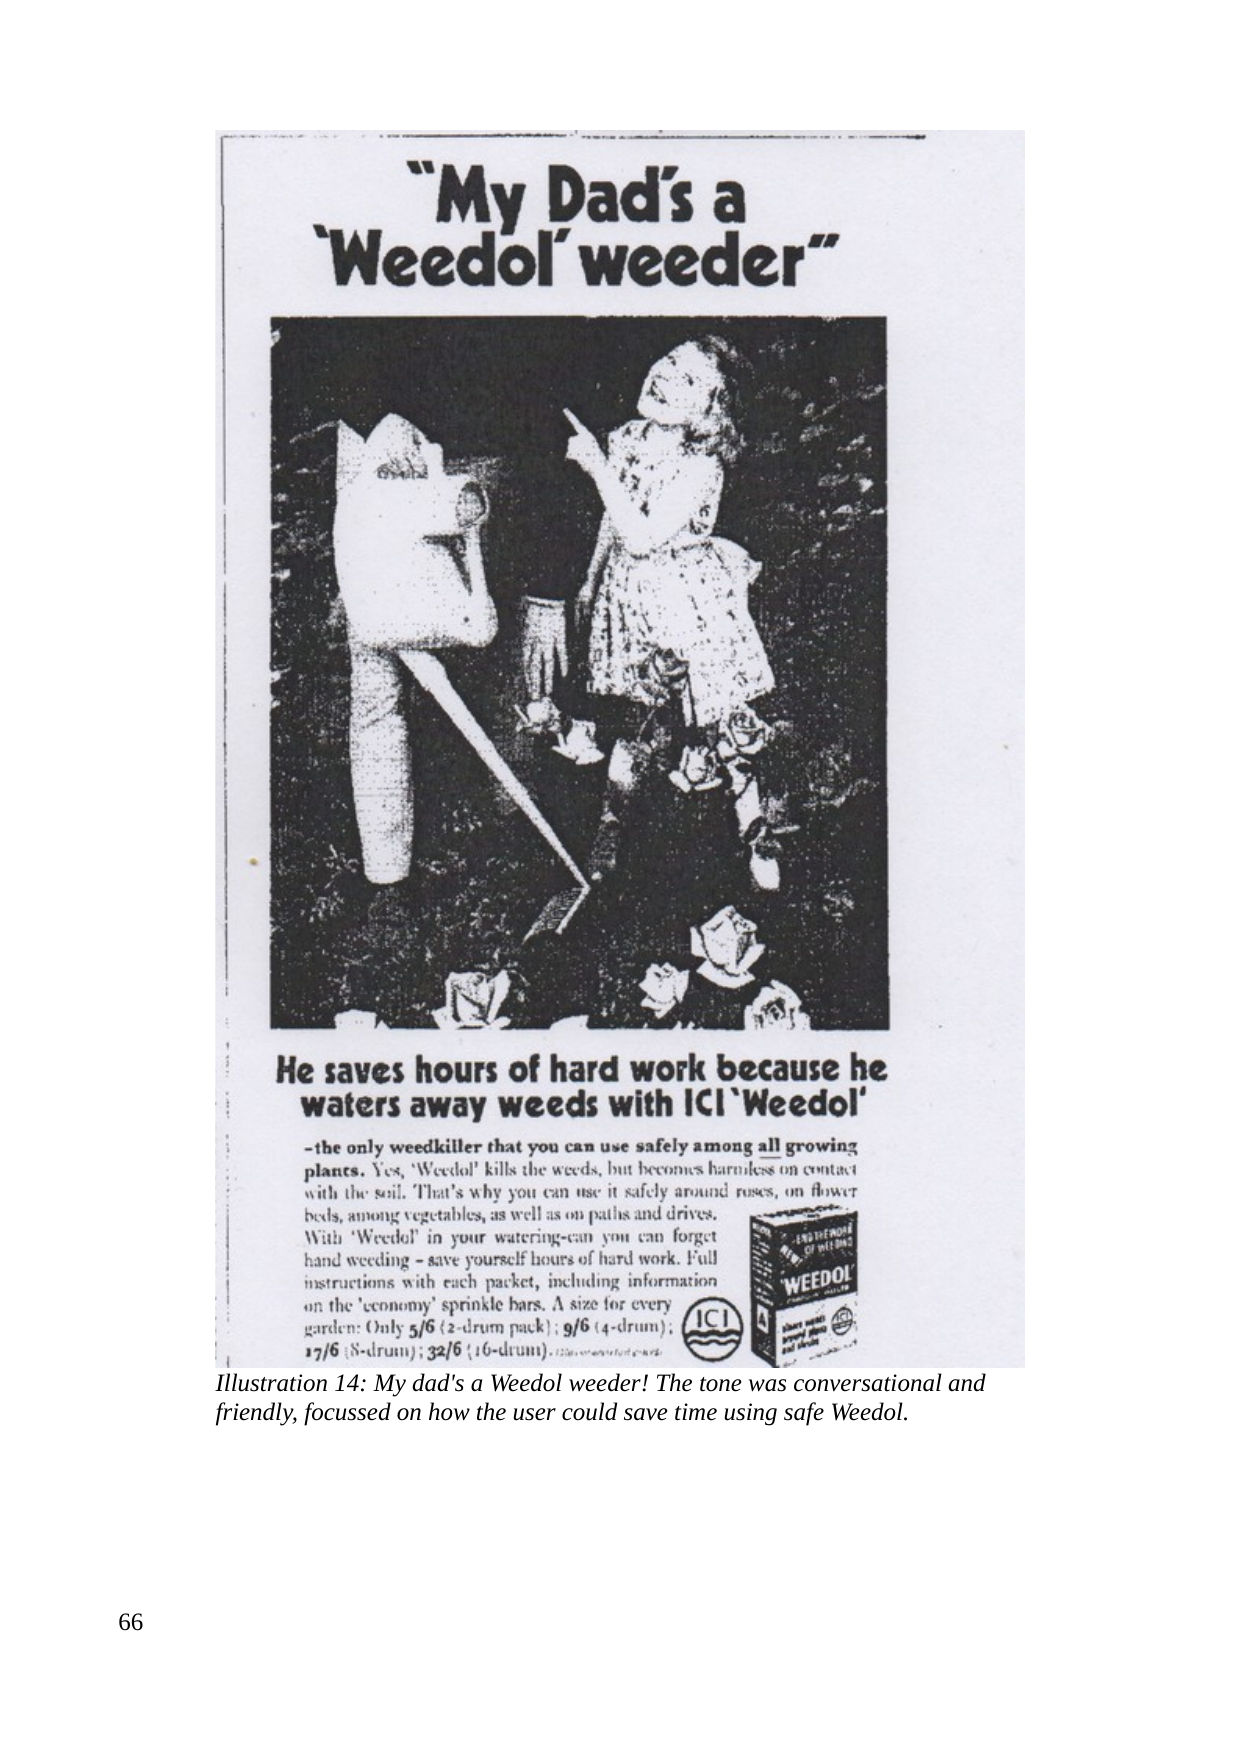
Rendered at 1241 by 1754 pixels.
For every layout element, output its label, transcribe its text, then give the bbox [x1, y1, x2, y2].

picture [215, 130, 1025, 1368]
text Illustration 14: My dad's a Weedol weeder! The tone was conversational and friendly, focussed on how the user could save time using safe Weedol. [215, 1368, 1025, 1425]
